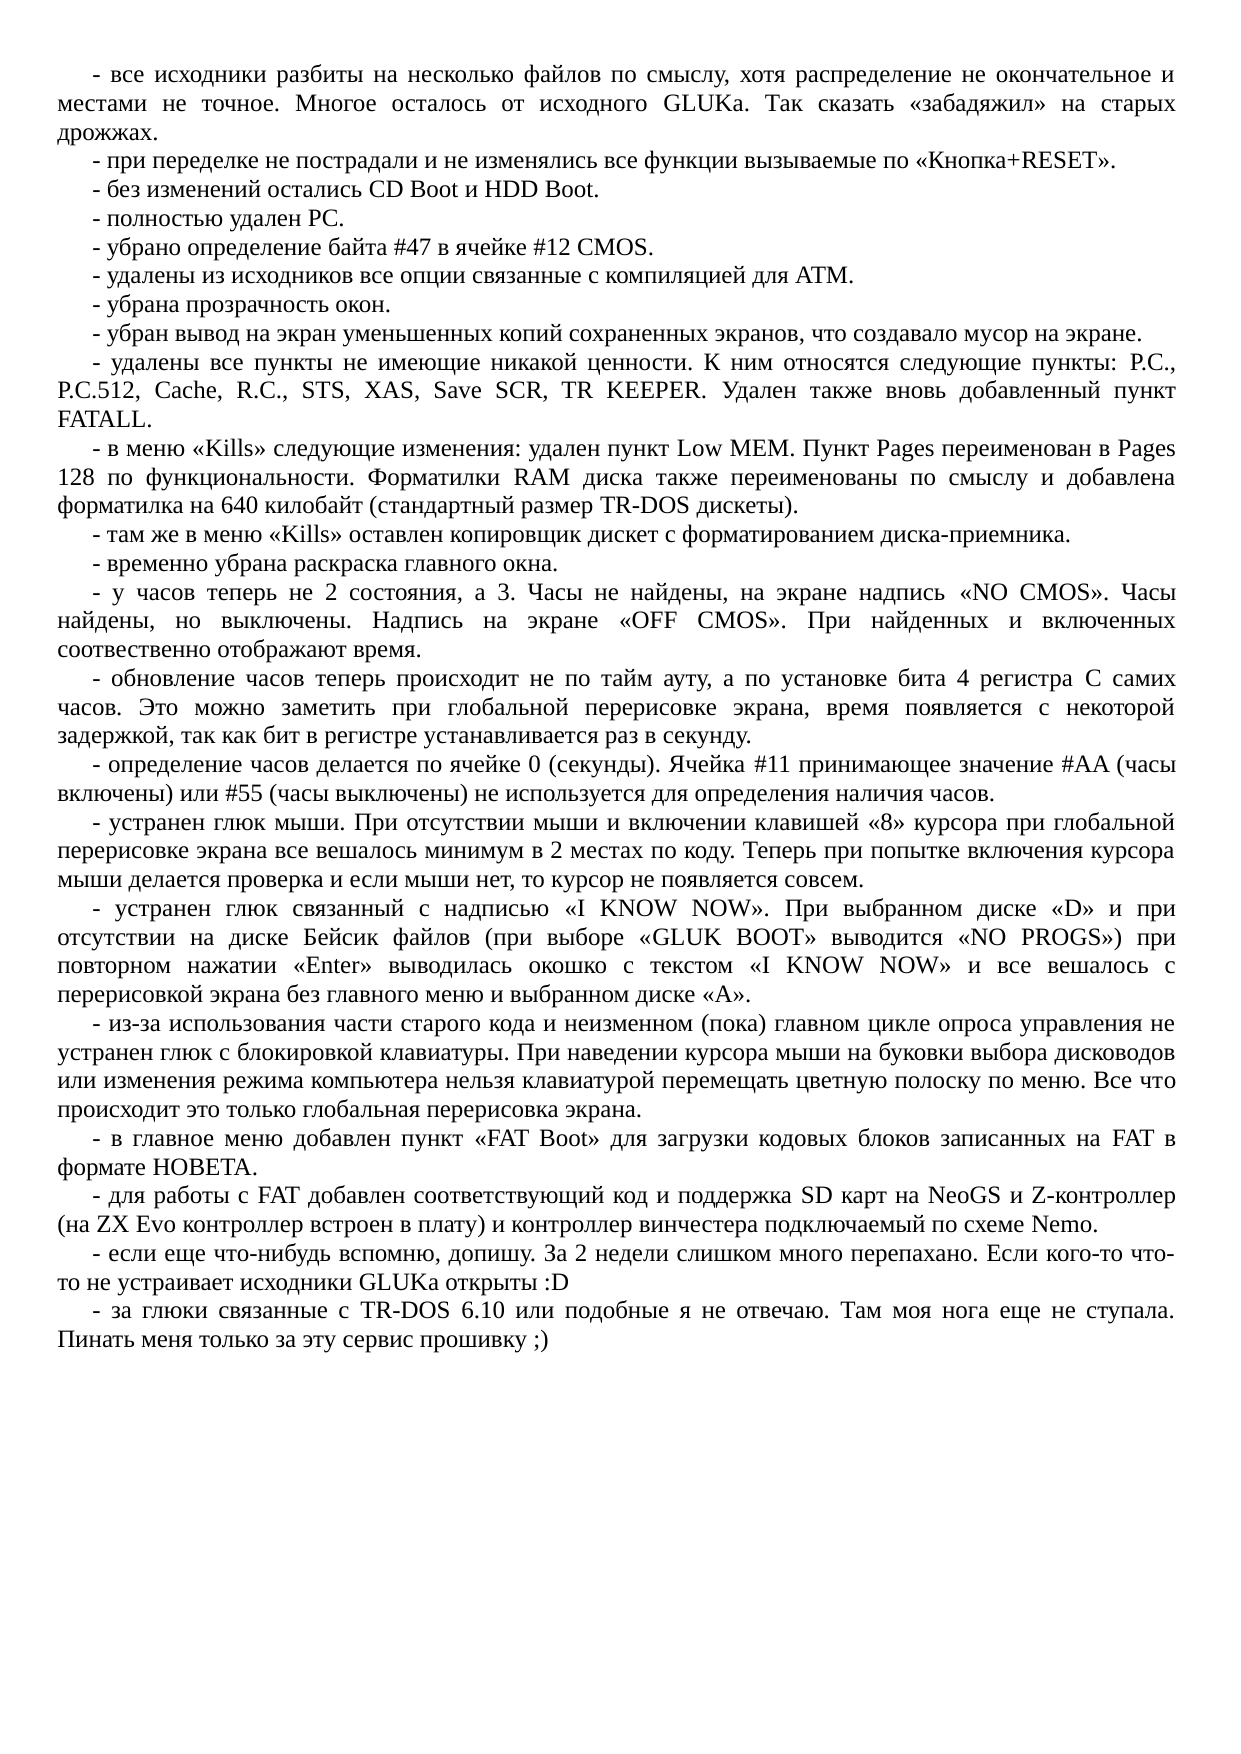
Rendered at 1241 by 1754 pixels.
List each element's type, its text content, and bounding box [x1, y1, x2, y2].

text - полностью удален PC. [57, 203, 1176, 232]
text - определение часов делается по ячейке 0 (секунды). Ячейка #11 принимающее значение #AA (часы включены) или #55 (часы выключены) не используется для определения наличия часов. [57, 749, 1176, 807]
text - у часов теперь не 2 состояния, а 3. Часы не найдены, на экране надпись «NO CMOS». Часы найдены, но выключены. Надпись на экране «OFF CMOS». При найденных и включенных соотвественно отображают время. [57, 577, 1176, 663]
text - в меню «Kills» следующие изменения: удален пункт Low MEM. Пункт Pages переименован в Pages 128 по функциональности. Форматилки RAM диска также переименованы по смыслу и добавлена форматилка на 640 килобайт (стандартный размер TR-DOS дискеты). [57, 433, 1176, 519]
text - там же в меню «Kills» оставлен копировщик дискет с форматированием диска-приемника. [57, 519, 1176, 548]
text - при переделке не пострадали и не изменялись все функции вызываемые по «Кнопка+RESET». [57, 146, 1176, 174]
text - убран вывод на экран уменьшенных копий сохраненных экранов, что создавало мусор на экране. [57, 318, 1176, 347]
text - устранен глюк связанный с надписью «I KNOW NOW». При выбранном диске «D» и при отсутствии на диске Бейсик файлов (при выборе «GLUK BOOT» выводится «NO PROGS») при повторном нажатии «Enter» выводилась окошко с текстом «I KNOW NOW» и все вешалось с перерисовкой экрана без главного меню и выбранном диске «A». [57, 893, 1176, 1008]
text - убрано определение байта #47 в ячейке #12 CMOS. [57, 232, 1176, 261]
text - из-за использования части старого кода и неизменном (пока) главном цикле опроса управления не устранен глюк с блокировкой клавиатуры. При наведении курсора мыши на буковки выбора дисководов или изменения режима компьютера нельзя клавиатурой перемещать цветную полоску по меню. Все что происходит это только глобальная перерисовка экрана. [57, 1008, 1176, 1123]
text - за глюки связанные с TR-DOS 6.10 или подобные я не отвечаю. Там моя нога еще не ступала. Пинать меня только за эту сервис прошивку ;) [57, 1296, 1176, 1353]
text - убрана прозрачность окон. [57, 289, 1176, 318]
text - обновление часов теперь происходит не по тайм ауту, а по установке бита 4 регистра C самих часов. Это можно заметить при глобальной перерисовке экрана, время появляется с некоторой задержкой, так как бит в регистре устанавливается раз в секунду. [57, 663, 1176, 749]
text - без изменений остались CD Boot и HDD Boot. [57, 174, 1176, 203]
text - устранен глюк мыши. При отсутствии мыши и включении клавишей «8» курсора при глобальной перерисовке экрана все вешалось минимум в 2 местах по коду. Теперь при попытке включения курсора мыши делается проверка и если мыши нет, то курсор не появляется совсем. [57, 807, 1176, 893]
text - удалены из исходников все опции связанные с компиляцией для АТМ. [57, 261, 1176, 289]
text - если еще что-нибудь вспомню, допишу. За 2 недели слишком много перепахано. Если кого-то что-то не устраивает исходники GLUKа открыты :D [57, 1238, 1176, 1296]
text - удалены все пункты не имеющие никакой ценности. К ним относятся следующие пункты: P.C., P.C.512, Cache, R.C., STS, XAS, Save SCR, TR KEEPER. Удален также вновь добавленный пункт FATALL. [57, 347, 1176, 433]
text - для работы с FAT добавлен соответствующий код и поддержка SD карт на NeoGS и Z-контроллер (на ZX Evo контроллер встроен в плату) и контроллер винчестера подключаемый по схеме Nemo. [57, 1181, 1176, 1238]
text - временно убрана раскраска главного окна. [57, 548, 1176, 577]
text - в главное меню добавлен пункт «FAT Boot» для загрузки кодовых блоков записанных на FAT в формате HOBETA. [57, 1123, 1176, 1181]
text - все исходники разбиты на несколько файлов по смыслу, хотя распределение не окончательное и местами не точное. Многое осталось от исходного GLUKа. Так сказать «забадяжил» на старых дрожжах. [57, 59, 1176, 146]
